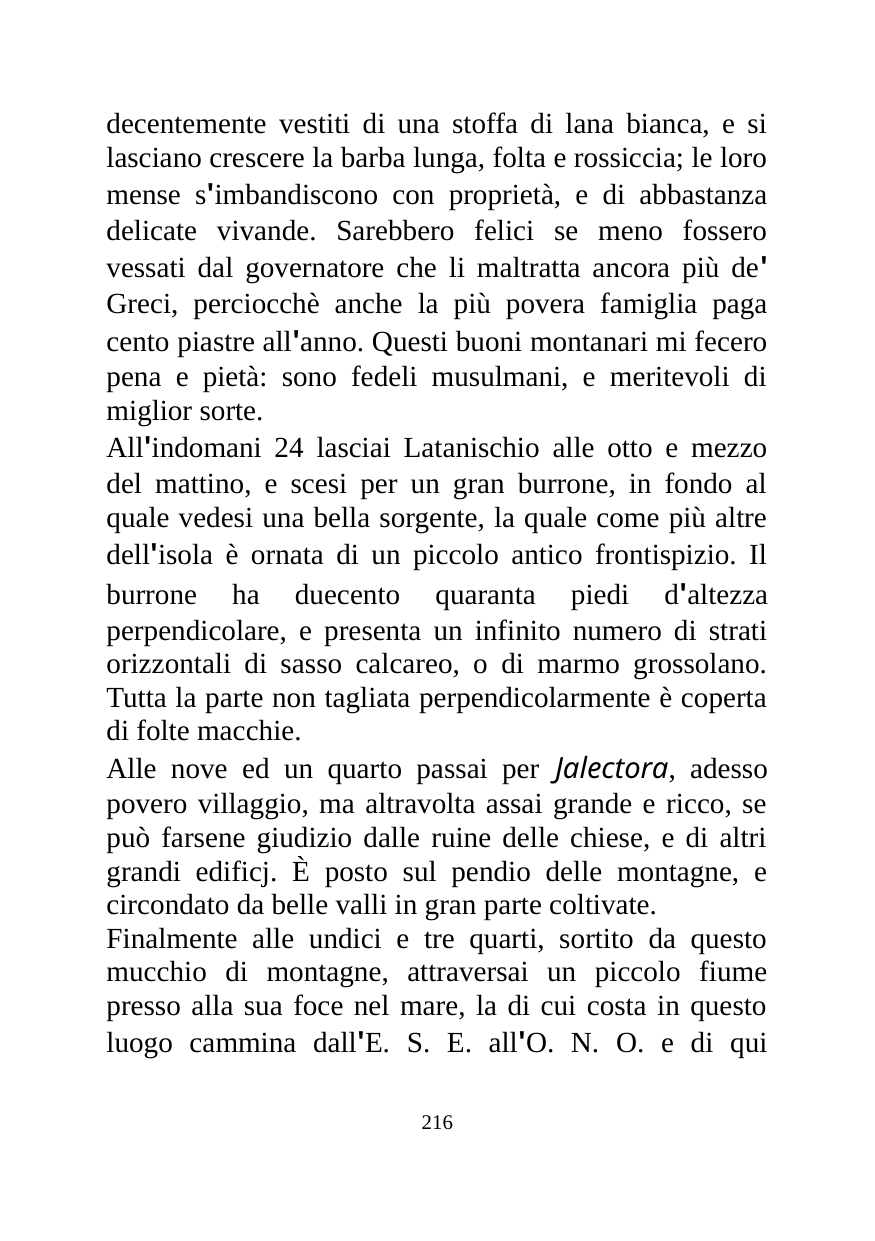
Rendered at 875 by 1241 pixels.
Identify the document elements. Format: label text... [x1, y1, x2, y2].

text Alle nove ed un quarto passai per Jalectora, adesso povero villaggio, ma altravolta assai grande e ricco, se può farsene giudizio dalle ruine delle chiese, e di altri grandi edificj. È posto sul pendio delle montagne, e circondato da belle valli in gran parte coltivate. [106, 747, 768, 921]
text All'indomani 24 lasciai Latanischio alle otto e mezzo del mattino, e scesi per un gran burrone, in fondo al quale vedesi una bella sorgente, la quale come più altre dell'isola è ornata di un piccolo antico frontispizio. Il burrone ha duecento quaranta piedi d'altezza perpendicolare, e presenta un infinito numero di strati orizzontali di sasso calcareo, o di marmo grossolano. Tutta la parte non tagliata perpendicolarmente è coperta di folte macchie. [106, 427, 768, 747]
text Finalmente alle undici e tre quarti, sortito da questo mucchio di montagne, attraversai un piccolo fiume presso alla sua foce nel mare, la di cui costa in questo luogo cammina dall'E. S. E. all'O. N. O. e di qui [106, 921, 768, 1061]
text decentemente vestiti di una stoffa di lana bianca, e si lasciano crescere la barba lunga, folta e rossiccia; le loro mense s'imbandiscono con proprietà, e di abbastanza delicate vivande. Sarebbero felici se meno fossero vessati dal governatore che li maltratta ancora più de' Greci, perciocchè anche la più povera famiglia paga cento piastre all'anno. Questi buoni montanari mi fecero pena e pietà: sono fedeli musulmani, e meritevoli di miglior sorte. [106, 106, 768, 427]
